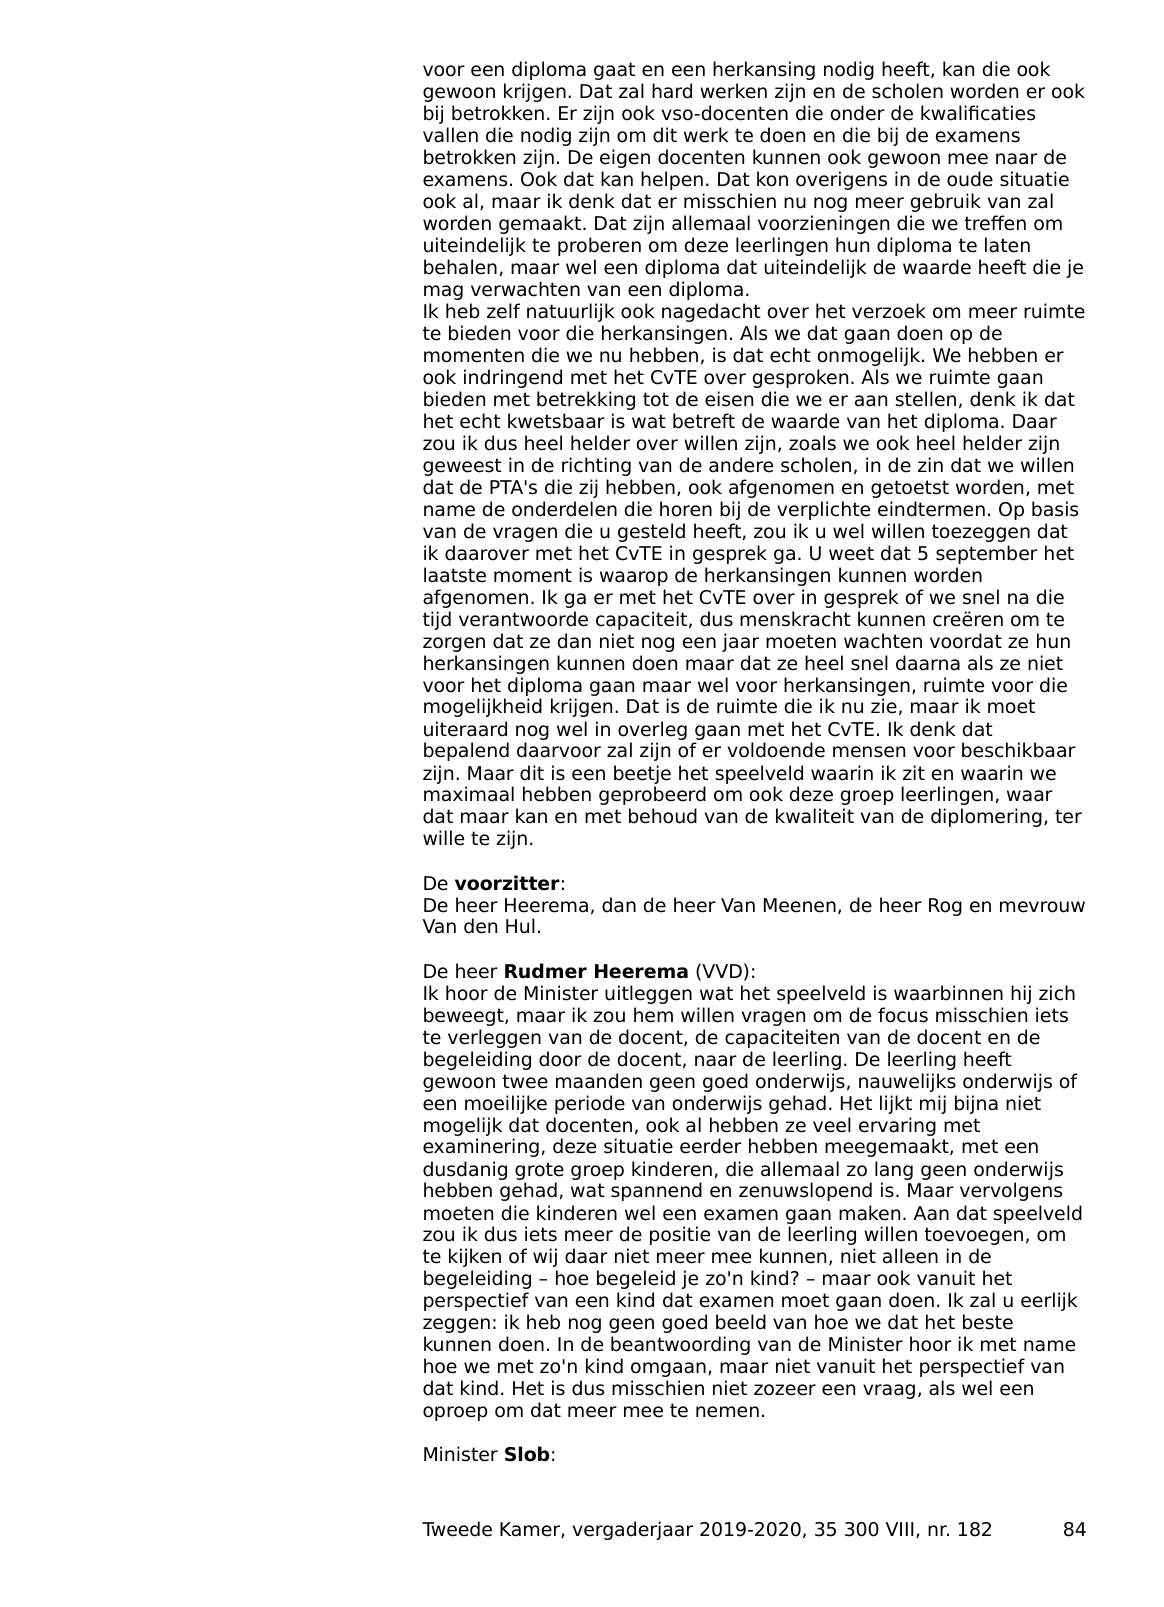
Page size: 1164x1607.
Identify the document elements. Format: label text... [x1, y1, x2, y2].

text De heer Heerema, dan de heer Van Meenen, de heer Rog en mevrouw Van den Hul. [422, 894, 1087, 938]
text Ik heb zelf natuurlijk ook nagedacht over het verzoek om meer ruimte te bieden voor die herkansingen. Als we dat gaan doen op de momenten die we nu hebben, is dat echt onmogelijk. We hebben er ook indringend met het CvTE over gesproken. Als we ruimte gaan bieden met betrekking tot de eisen die we er aan stellen, denk ik dat het echt kwetsbaar is wat betreft de waarde van het diploma. Daar zou ik dus heel helder over willen zijn, zoals we ook heel helder zijn geweest in de richting van de andere scholen, in de zin dat we willen dat de PTA's die zij hebben, ook afgenomen en getoetst worden, met name de onderdelen die horen bij de verplichte eindtermen. Op basis van de vragen die u gesteld heeft, zou ik u wel willen toezeggen dat ik daarover met het CvTE in gesprek ga. U weet dat 5 september het laatste moment is waarop de herkansingen kunnen worden afgenomen. Ik ga er met het CvTE over in gesprek of we snel na die tijd verantwoorde capaciteit, dus menskracht kunnen creëren om te zorgen dat ze dan niet nog een jaar moeten wachten voordat ze hun herkansingen kunnen doen maar dat ze heel snel daarna als ze niet voor het diploma gaan maar wel voor herkansingen, ruimte voor die mogelijkheid krijgen. Dat is de ruimte die ik nu zie, maar ik moet uiteraard nog wel in overleg gaan met het CvTE. Ik denk dat bepalend daarvoor zal zijn of er voldoende mensen voor beschikbaar zijn. Maar dit is een beetje het speelveld waarin ik zit en waarin we maximaal hebben geprobeerd om ook deze groep leerlingen, waar dat maar kan en met behoud van de kwaliteit van de diplomering, ter wille te zijn. [422, 301, 1087, 850]
text De heer Rudmer Heerema (VVD): [422, 961, 1087, 983]
text Minister Slob: [422, 1444, 1087, 1466]
text voor een diploma gaat en een herkansing nodig heeft, kan die ook gewoon krijgen. Dat zal hard werken zijn en de scholen worden er ook bij betrokken. Er zijn ook vso-docenten die onder de kwalificaties vallen die nodig zijn om dit werk te doen en die bij de examens betrokken zijn. De eigen docenten kunnen ook gewoon mee naar de examens. Ook dat kan helpen. Dat kon overigens in de oude situatie ook al, maar ik denk dat er misschien nu nog meer gebruik van zal worden gemaakt. Dat zijn allemaal voorzieningen die we treffen om uiteindelijk te proberen om deze leerlingen hun diploma te laten behalen, maar wel een diploma dat uiteindelijk de waarde heeft die je mag verwachten van een diploma. [422, 59, 1087, 301]
text Ik hoor de Minister uitleggen wat het speelveld is waarbinnen hij zich beweegt, maar ik zou hem willen vragen om de focus misschien iets te verleggen van de docent, de capaciteiten van de docent en de begeleiding door de docent, naar de leerling. De leerling heeft gewoon twee maanden geen goed onderwijs, nauwelijks onderwijs of een moeilijke periode van onderwijs gehad. Het lijkt mij bijna niet mogelijk dat docenten, ook al hebben ze veel ervaring met examinering, deze situatie eerder hebben meegemaakt, met een dusdanig grote groep kinderen, die allemaal zo lang geen onderwijs hebben gehad, wat spannend en zenuwslopend is. Maar vervolgens moeten die kinderen wel een examen gaan maken. Aan dat speelveld zou ik dus iets meer de positie van de leerling willen toevoegen, om te kijken of wij daar niet meer mee kunnen, niet alleen in de begeleiding – hoe begeleid je zo'n kind? – maar ook vanuit het perspectief van een kind dat examen moet gaan doen. Ik zal u eerlijk zeggen: ik heb nog geen goed beeld van hoe we dat het beste kunnen doen. In de beantwoording van de Minister hoor ik met name hoe we met zo'n kind omgaan, maar niet vanuit het perspectief van dat kind. Het is dus misschien niet zozeer een vraag, als wel een oproep om dat meer mee te nemen. [422, 983, 1087, 1422]
text De voorzitter: [422, 872, 1087, 894]
